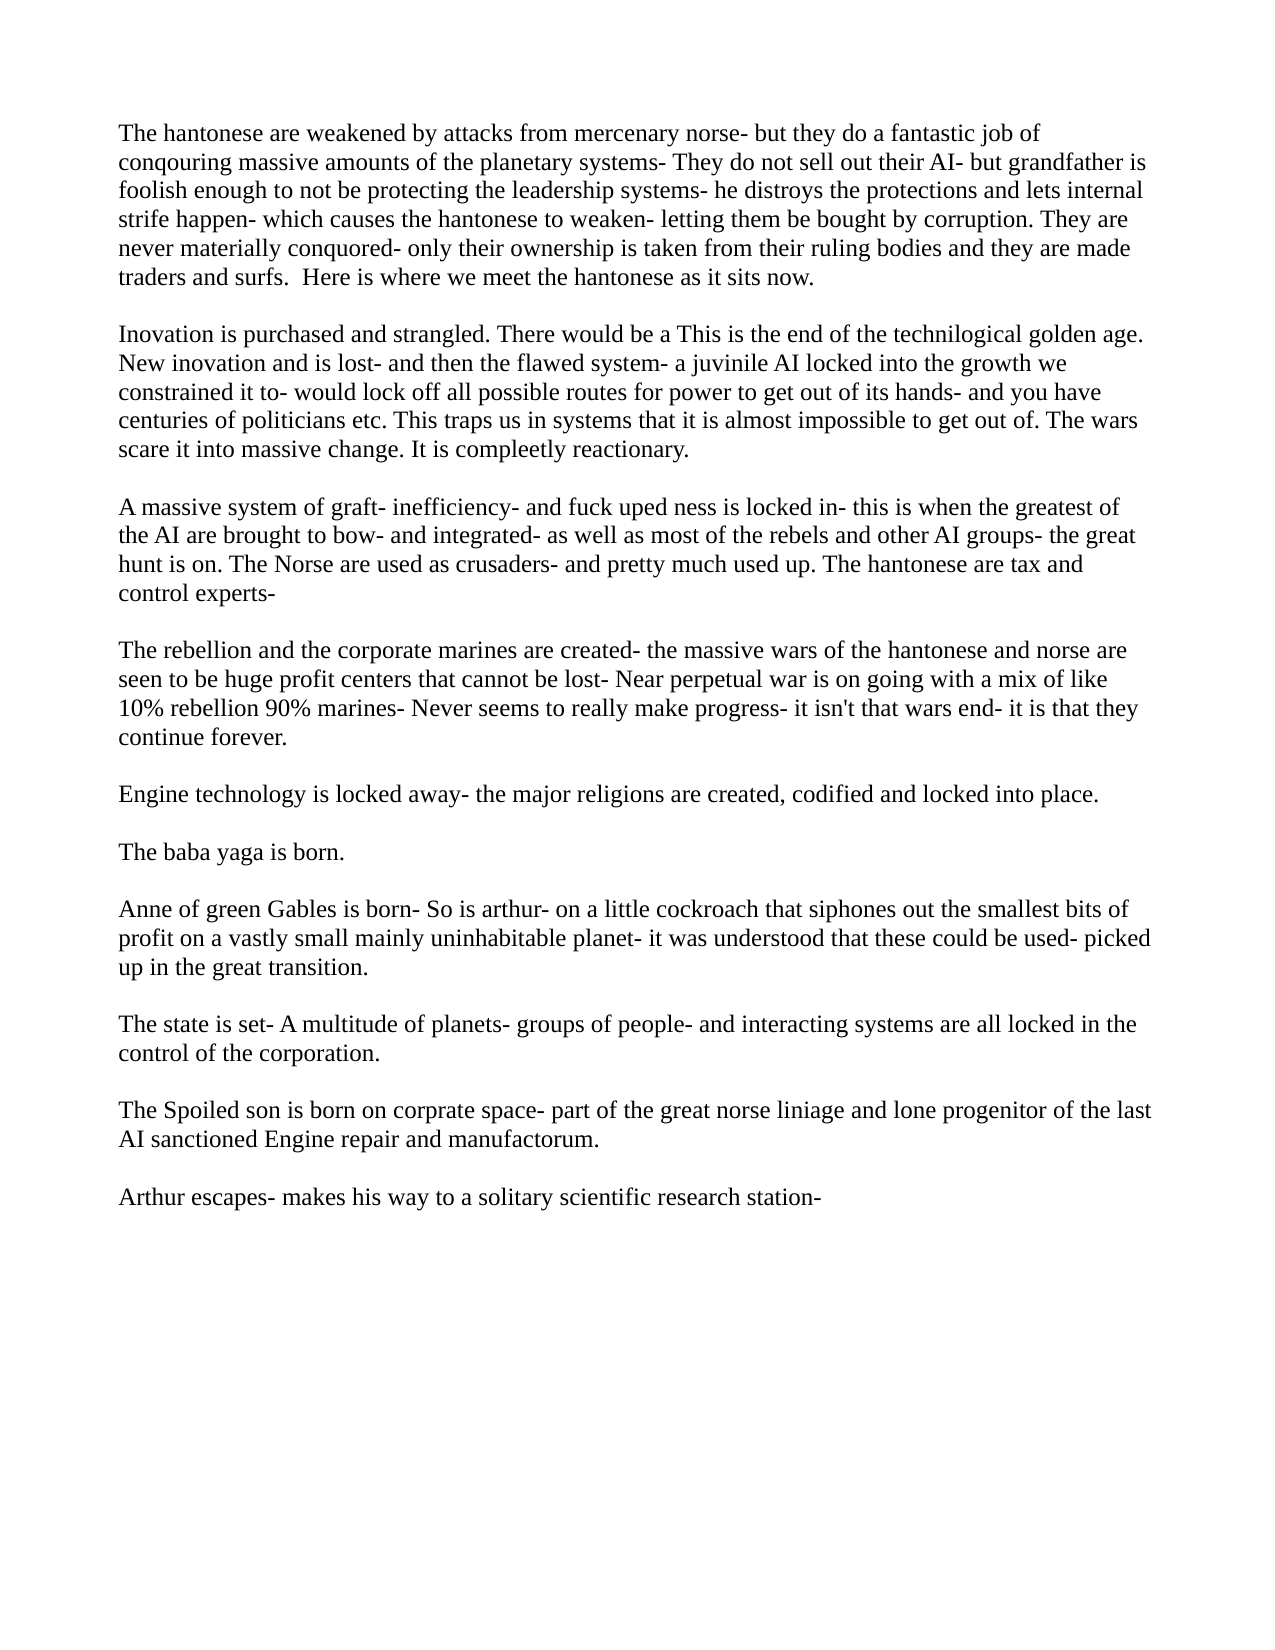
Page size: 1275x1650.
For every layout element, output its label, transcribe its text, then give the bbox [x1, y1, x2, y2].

text Arthur escapes- makes his way to a solitary scientific research station- [118, 1182, 1157, 1326]
text The hantonese are weakened by attacks from mercenary norse- but they do a fantastic job of conqouring massive amounts of the planetary systems- They do not sell out their AI- but grandfather is foolish enough to not be protecting the leadership systems- he distroys the protections and lets internal strife happen- which causes the hantonese to weaken- letting them be bought by corruption. They are never materially conquored- only their ownership is taken from their ruling bodies and they are made traders and surfs. Here is where we meet the hantonese as it sits now. Inovation is purchased and strangled. There would be a This is the end of the technilogical golden age. New inovation and is lost- and then the flawed system- a juvinile AI locked into the growth we constrained it to- would lock off all possible routes for power to get out of its hands- and you have centuries of politicians etc. This traps us in systems that it is almost impossible to get out of. The wars scare it into massive change. It is compleetly reactionary. A massive system of graft- inefficiency- and fuck uped ness is locked in- this is when the greatest of the AI are brought to bow- and integrated- as well as most of the rebels and other AI groups- the great hunt is on. The Norse are used as crusaders- and pretty much used up. The hantonese are tax and control experts- The rebellion and the corporate marines are created- the massive wars of the hantonese and norse are seen to be huge profit centers that cannot be lost- Near perpetual war is on going with a mix of like 10% rebellion 90% marines- Never seems to really make progress- it isn't that wars end- it is that they continue forever. Engine technology is locked away- the major religions are created, codified and locked into place. The baba yaga is born. Anne of green Gables is born- So is arthur- on a little cockroach that siphones out the smallest bits of profit on a vastly small mainly uninhabitable planet- it was understood that these could be used- picked up in the great transition. The state is set- A multitude of planets- groups of people- and interacting systems are all locked in the control of the corporation. The Spoiled son is born on corprate space- part of the great norse liniage and lone progenitor of the last AI sanctioned Engine repair and manufactorum. [118, 118, 1157, 1153]
